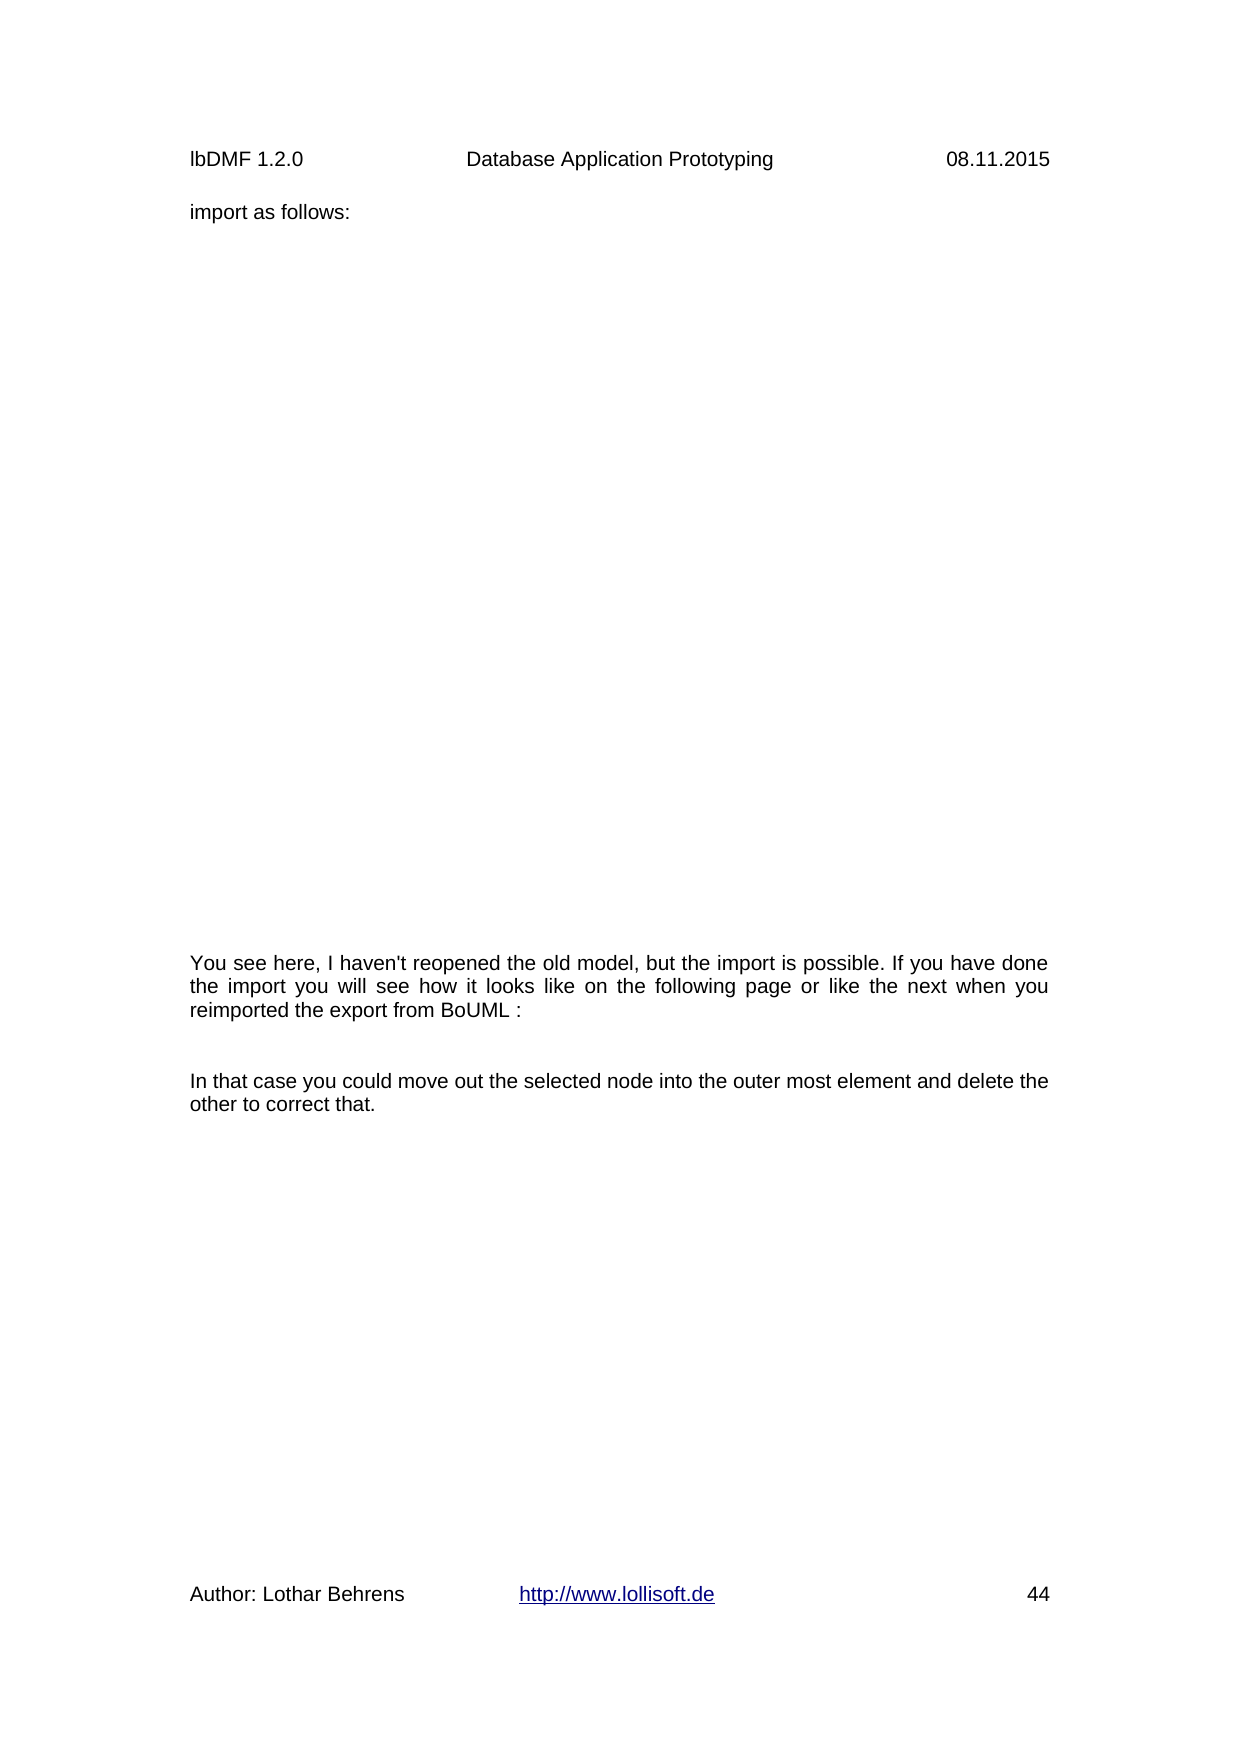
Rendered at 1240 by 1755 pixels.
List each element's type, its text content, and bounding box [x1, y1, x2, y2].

text You see here, I haven't reopened the old model, but the import is possible. If you have done the import you will see how it looks like on the following page or like the next when you reimported the export from BoUML : [189, 952, 1050, 1021]
text import as follows: [189, 201, 1050, 224]
text In that case you could move out the selected node into the outer most element and delete the other to correct that. [189, 1069, 1050, 1116]
